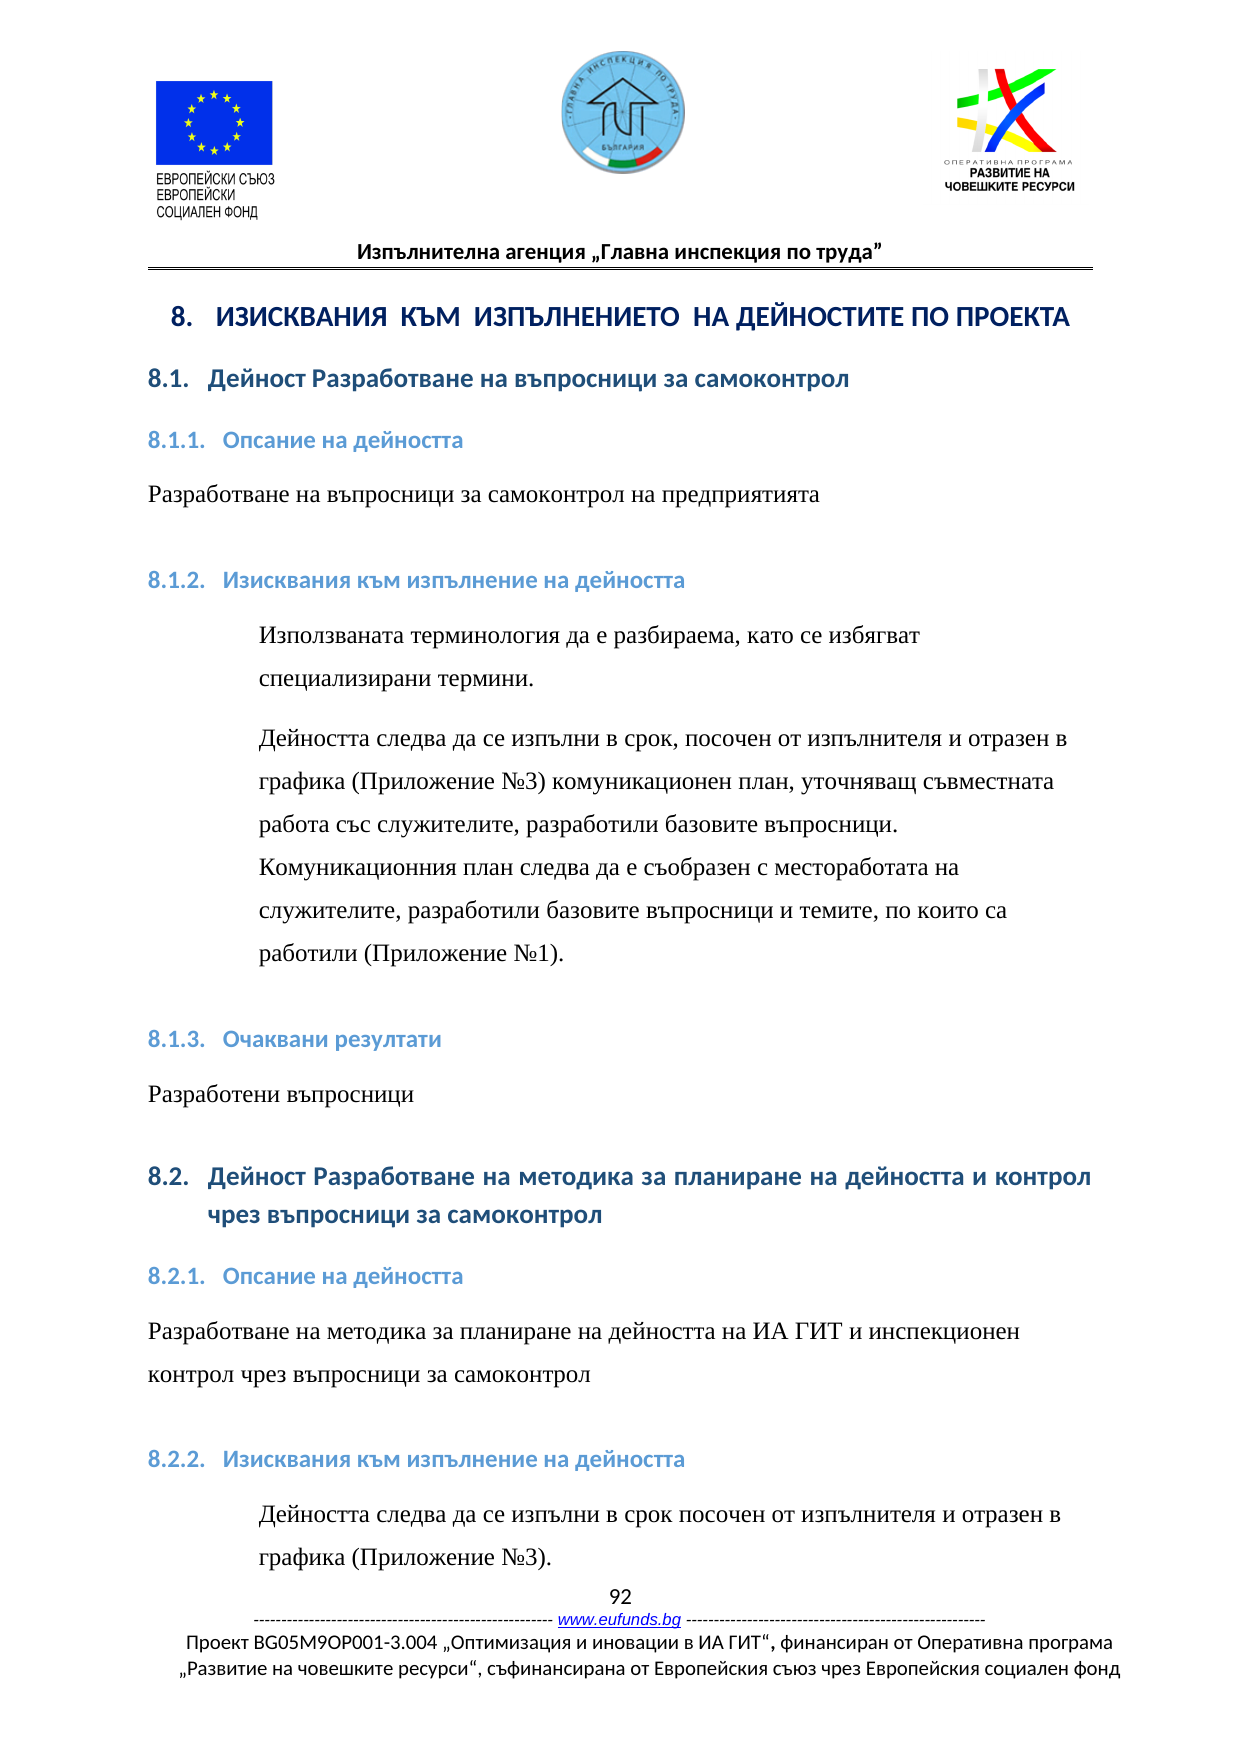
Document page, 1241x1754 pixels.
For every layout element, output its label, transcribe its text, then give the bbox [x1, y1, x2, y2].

text Разработване на методика за планиране на дейността на ИА ГИТ и инспекционен контрол чрез въпросници за самоконтрол [148, 1316, 1093, 1388]
subtitle Дейност Разработване на методика за планиране на дейността и контрол чрез въпросници за самоконтрол [148, 1159, 1093, 1230]
subtitle Опсание на дейността [148, 1260, 1093, 1291]
subtitle Опсание на дейността [148, 424, 1093, 454]
list Използваната терминология да е разбираема, като се избягват специализирани термини. [258, 620, 1093, 692]
subtitle Изисквания към изпълнение на дейността [148, 564, 1093, 595]
text Разработване на въпросници за самоконтрол на предприятията [148, 479, 1093, 508]
list Дейността следва да се изпълни в срок посочен от изпълнителя и отразен в графика (Приложение №3). [258, 1499, 1093, 1571]
subtitle Дейност Разработване на въпросници за самоконтрол [148, 361, 1093, 394]
subtitle ИЗИСКВАНИЯ КЪМ ИЗПЪЛНЕНИЕТО НА ДЕЙНОСТИТЕ ПО ПРОЕКТА [148, 298, 1093, 334]
list Дейността следва да се изпълни в срок, посочен от изпълнителя и отразен в графика (Приложение №3) комуникационен план, уточняващ съвместната работа със служителите, разработили базовите въпросници. Комуникационния план следва да е съобразен с местоработата на служителите, разработили базовите въпросници и темите, по които са работили (Приложение №1). [258, 723, 1093, 967]
subtitle Изисквания към изпълнение на дейността [148, 1444, 1093, 1474]
text Разработени въпросници [148, 1079, 1093, 1107]
subtitle Очаквани резултати [148, 1023, 1093, 1054]
